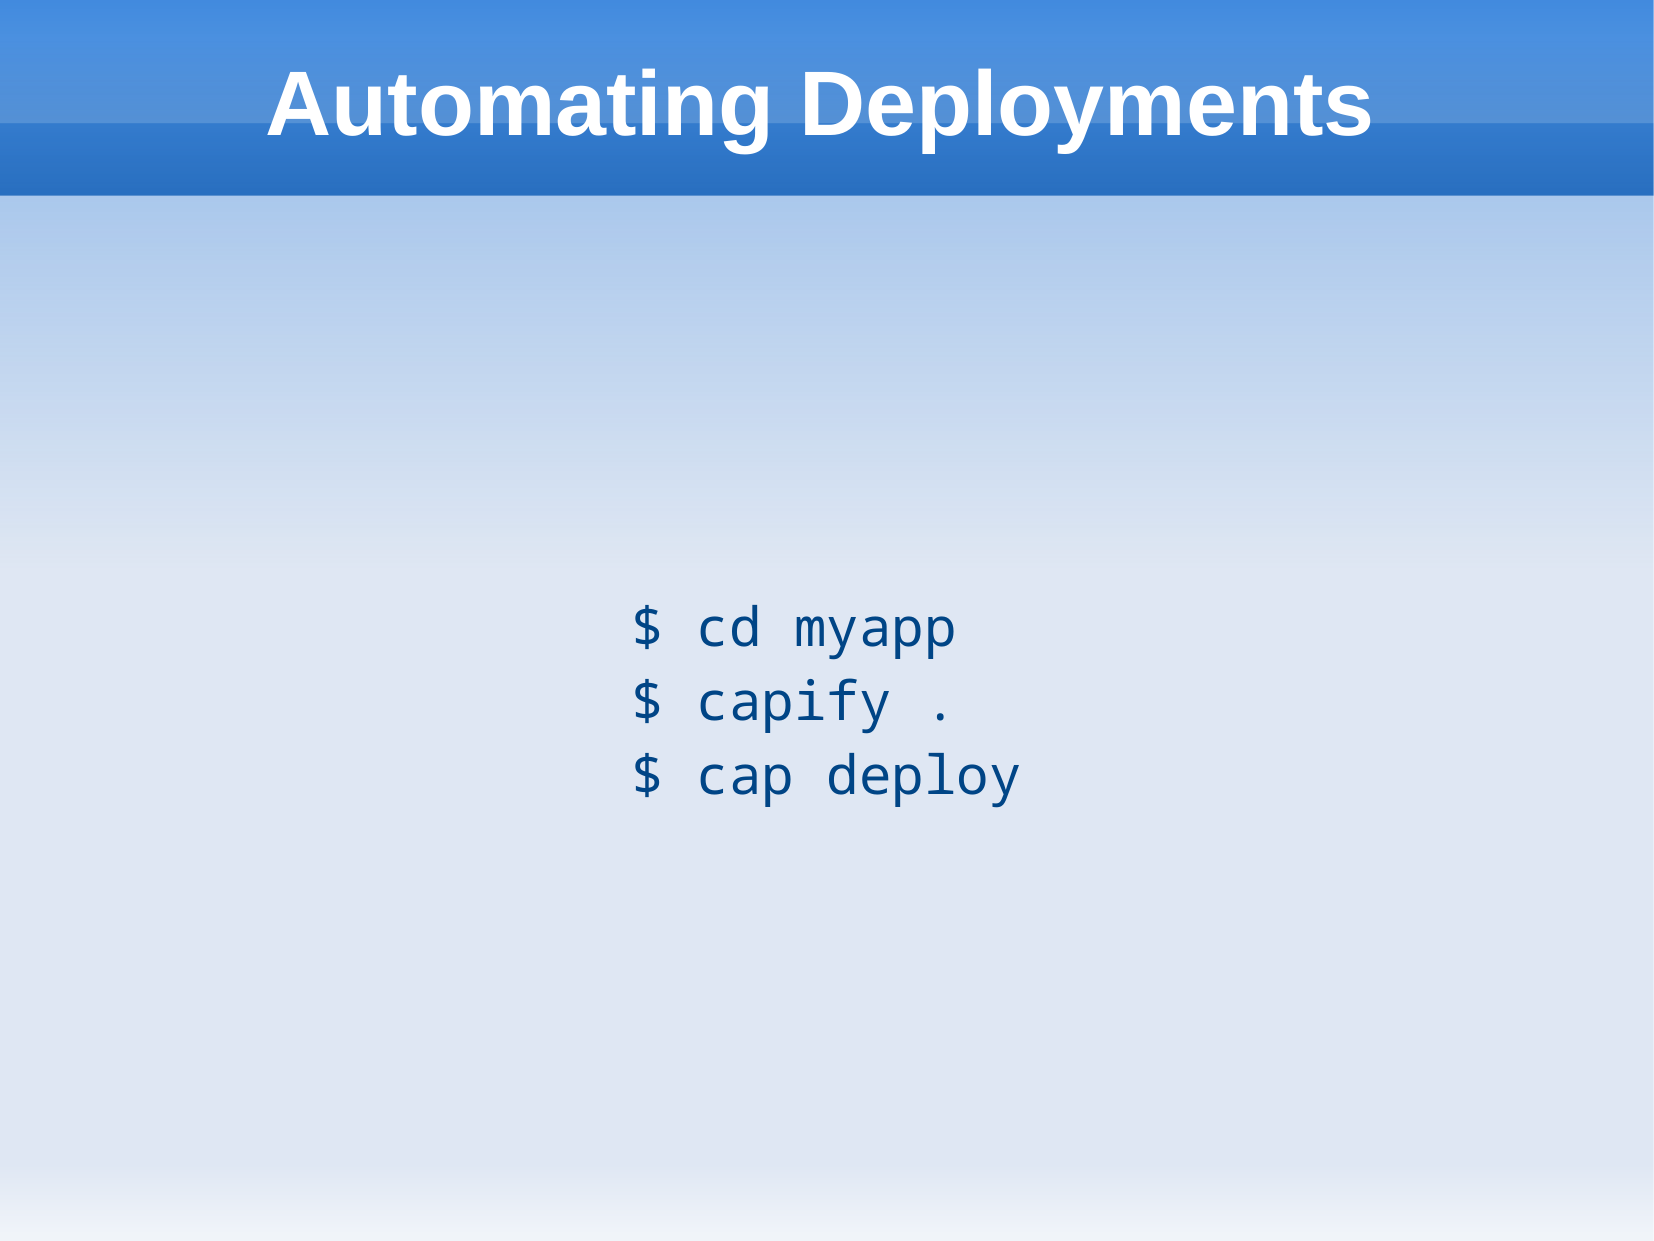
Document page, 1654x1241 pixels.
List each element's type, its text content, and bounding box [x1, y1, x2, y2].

subtitle $ cd myapp $ capify . $ cap deploy [82, 297, 1571, 1102]
title Automating Deployments [76, 7, 1565, 200]
picture [0, 0, 1654, 1241]
